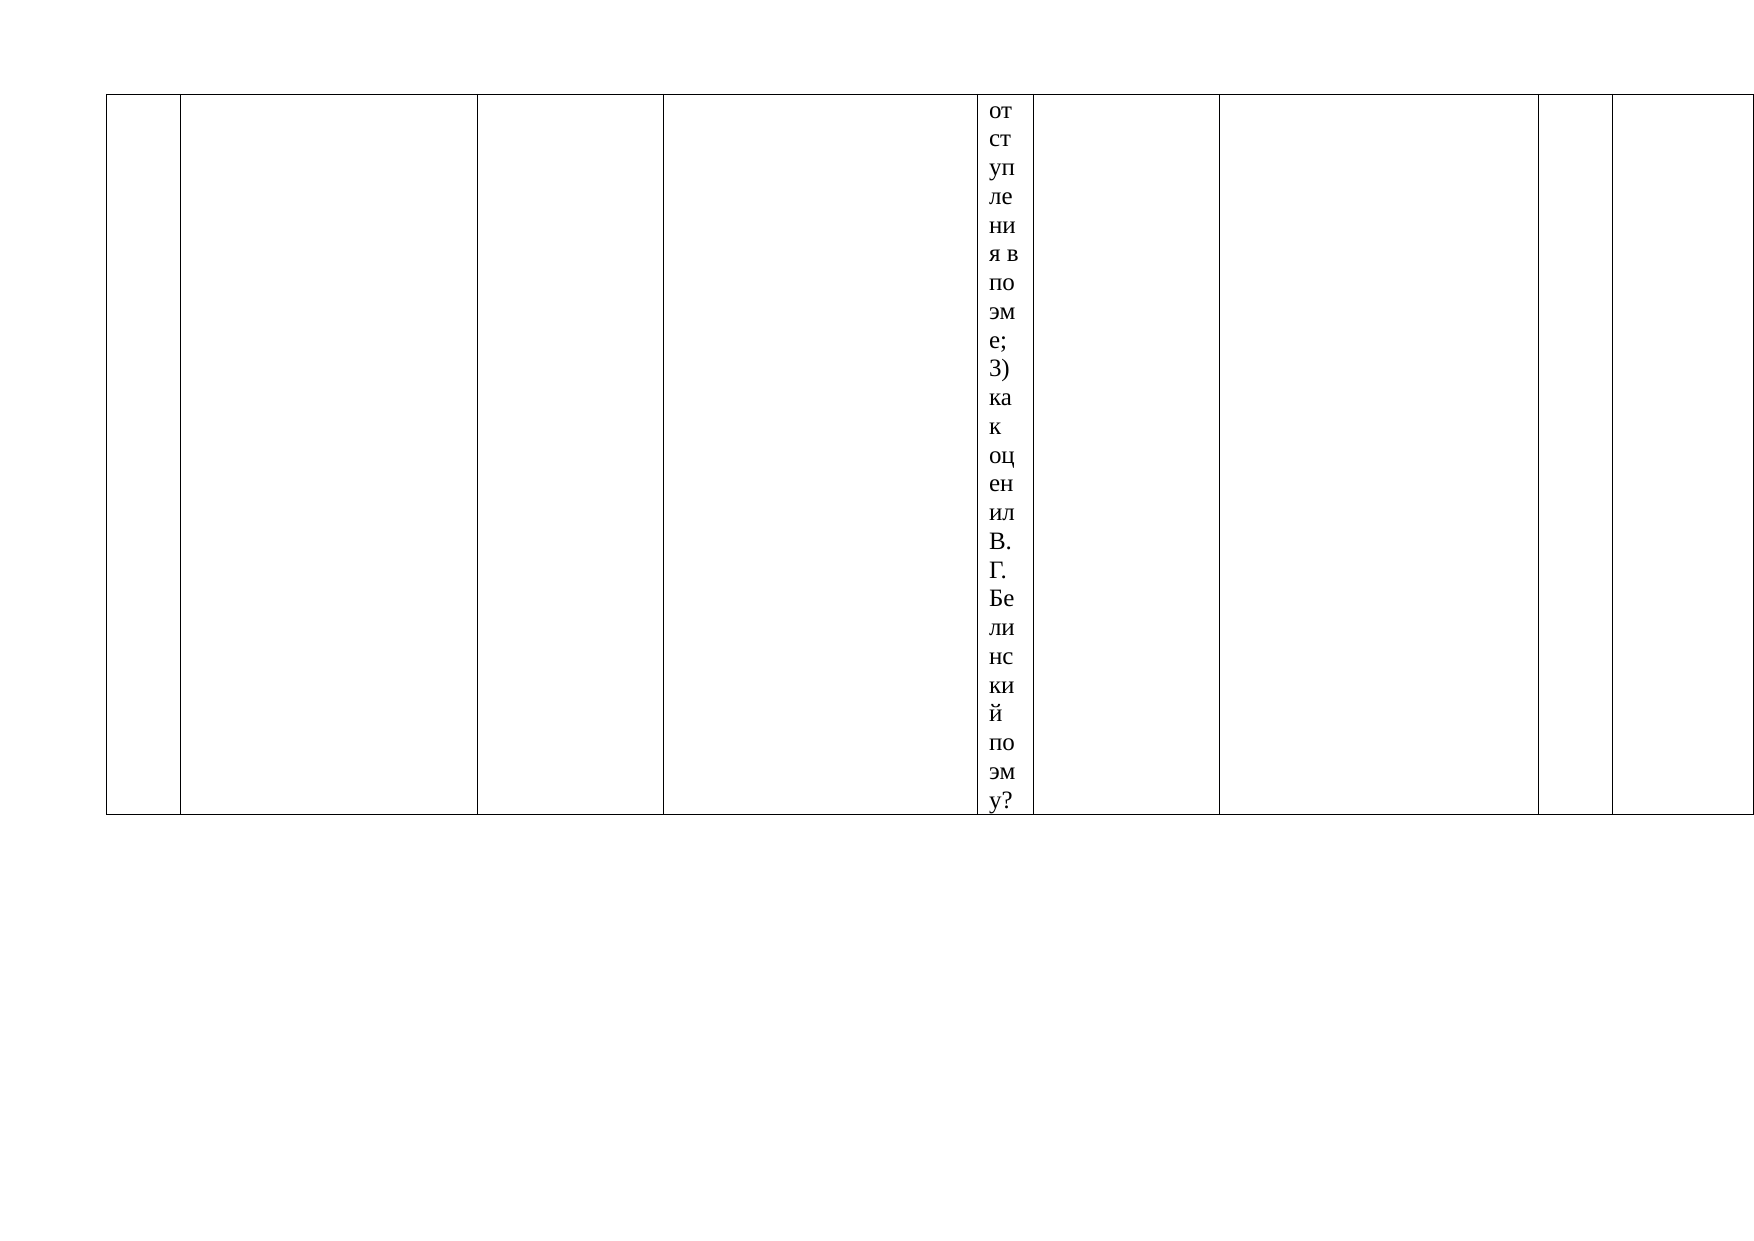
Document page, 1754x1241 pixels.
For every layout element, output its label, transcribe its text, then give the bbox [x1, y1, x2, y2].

table_cell [181, 95, 477, 813]
table_cell [664, 95, 977, 813]
table_cell [1034, 95, 1219, 813]
table_cell [1613, 95, 1753, 813]
table_cell [478, 95, 663, 813]
table_cell отступления в поэме; 3) как оценил В.Г. Белинский поэму? [978, 95, 1033, 813]
table_cell [107, 95, 180, 813]
table_cell [1539, 95, 1612, 813]
table_cell [1220, 95, 1538, 813]
